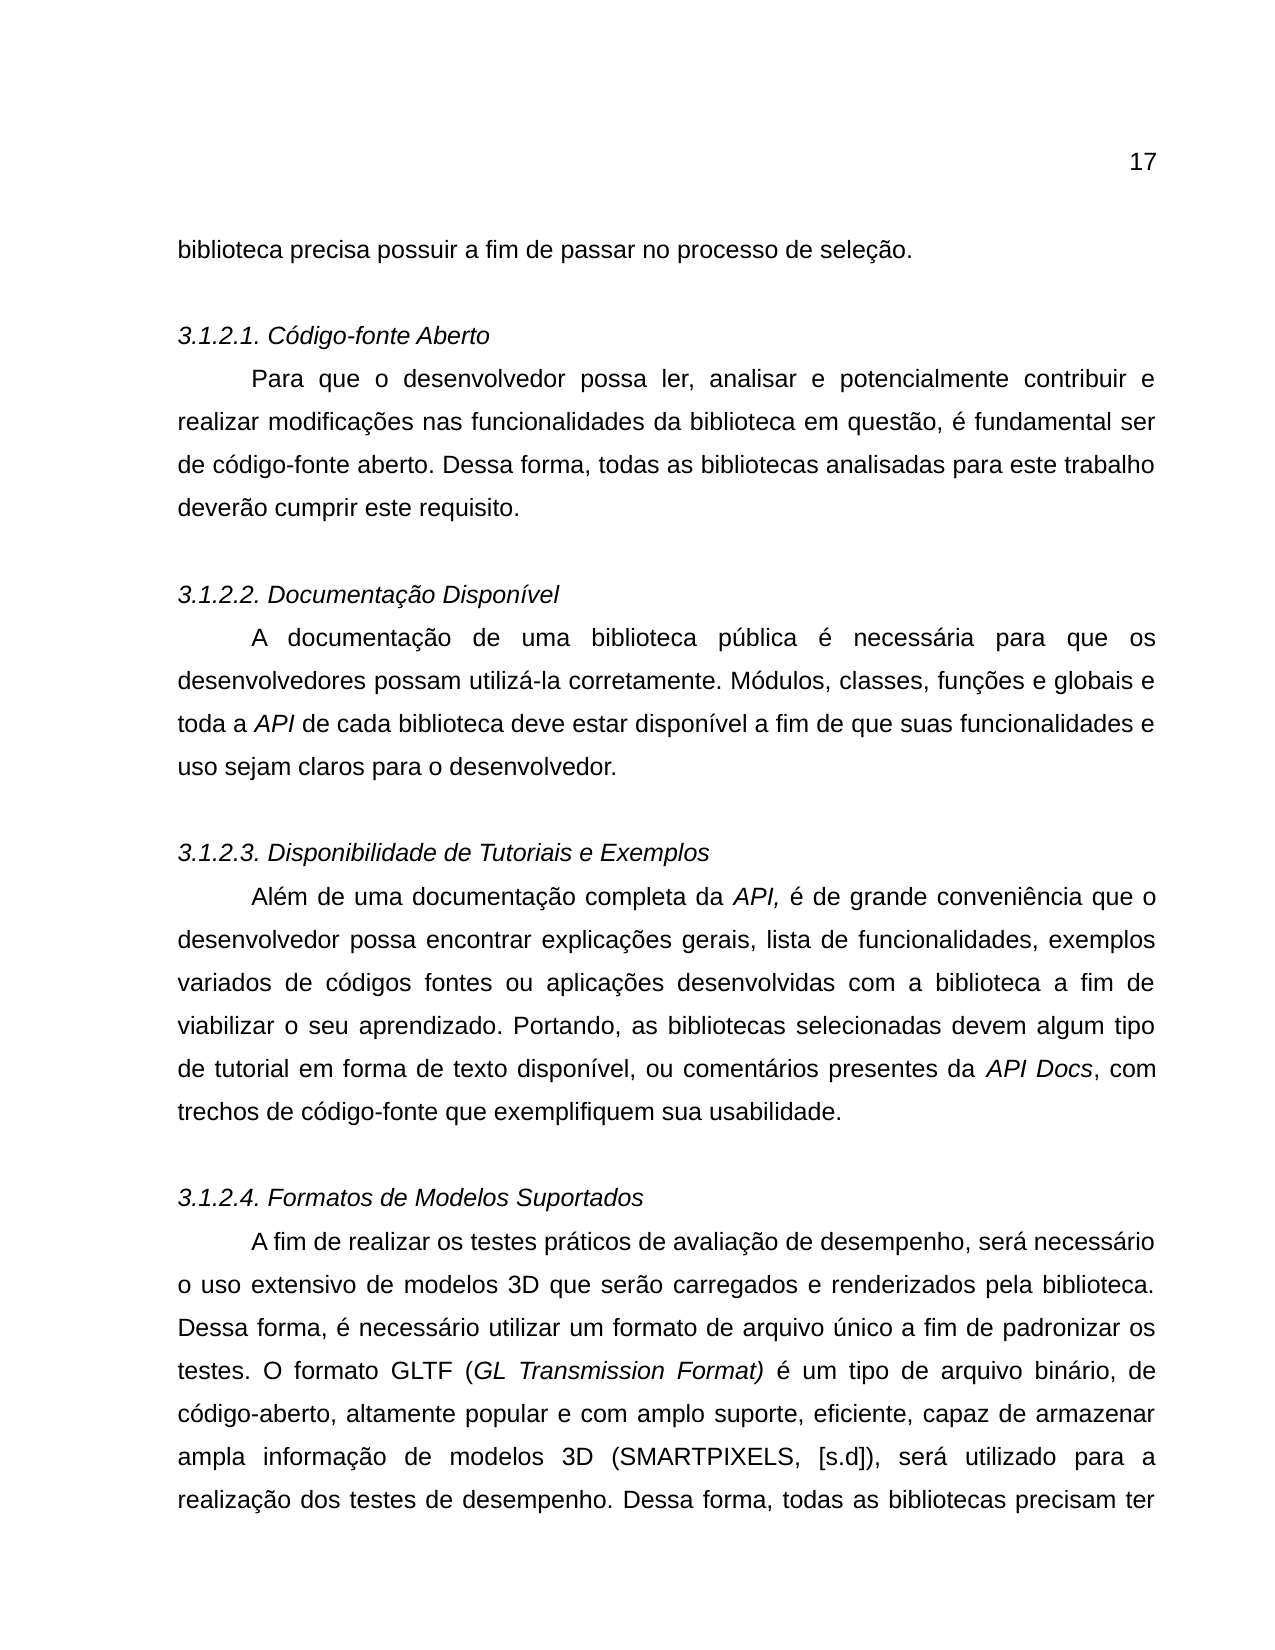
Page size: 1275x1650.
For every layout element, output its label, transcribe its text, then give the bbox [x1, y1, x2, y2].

text A fim de realizar os testes práticos de avaliação de desempenho, será necessário o uso extensivo de modelos 3D que serão carregados e renderizados pela biblioteca. Dessa forma, é necessário utilizar um formato de arquivo único a fim de padronizar os testes. O formato GLTF (GL Transmission Format) é um tipo de arquivo binário, de código-aberto, altamente popular e com amplo suporte, eficiente, capaz de armazenar ampla informação de modelos 3D (SMARTPIXELS, [s.d]), será utilizado para a realização dos testes de desempenho. Dessa forma, todas as bibliotecas precisam ter [177, 1227, 1157, 1514]
text biblioteca precisa possuir a fim de passar no processo de seleção. [177, 235, 1157, 263]
text Além de uma documentação completa da API, é de grande conveniência que o desenvolvedor possa encontrar explicações gerais, lista de funcionalidades, exemplos variados de códigos fontes ou aplicações desenvolvidas com a biblioteca a fim de viabilizar o seu aprendizado. Portando, as bibliotecas selecionadas devem algum tipo de tutorial em forma de texto disponível, ou comentários presentes da API Docs, com trechos de código-fonte que exemplifiquem sua usabilidade. [177, 882, 1157, 1126]
subtitle 3.1.2.2. Documentação Disponível [177, 580, 1157, 608]
subtitle 3.1.2.1. Código-fonte Aberto [177, 321, 1157, 350]
text A documentação de uma biblioteca pública é necessária para que os desenvolvedores possam utilizá-la corretamente. Módulos, classes, funções e globais e toda a API de cada biblioteca deve estar disponível a fim de que suas funcionalidades e uso sejam claros para o desenvolvedor. [177, 623, 1157, 781]
subtitle 3.1.2.3. Disponibilidade de Tutoriais e Exemplos [177, 838, 1157, 867]
subtitle 3.1.2.4. Formatos de Modelos Suportados [177, 1183, 1157, 1212]
text Para que o desenvolvedor possa ler, analisar e potencialmente contribuir e realizar modificações nas funcionalidades da biblioteca em questão, é fundamental ser de código-fonte aberto. Dessa forma, todas as bibliotecas analisadas para este trabalho deverão cumprir este requisito. [177, 364, 1157, 522]
